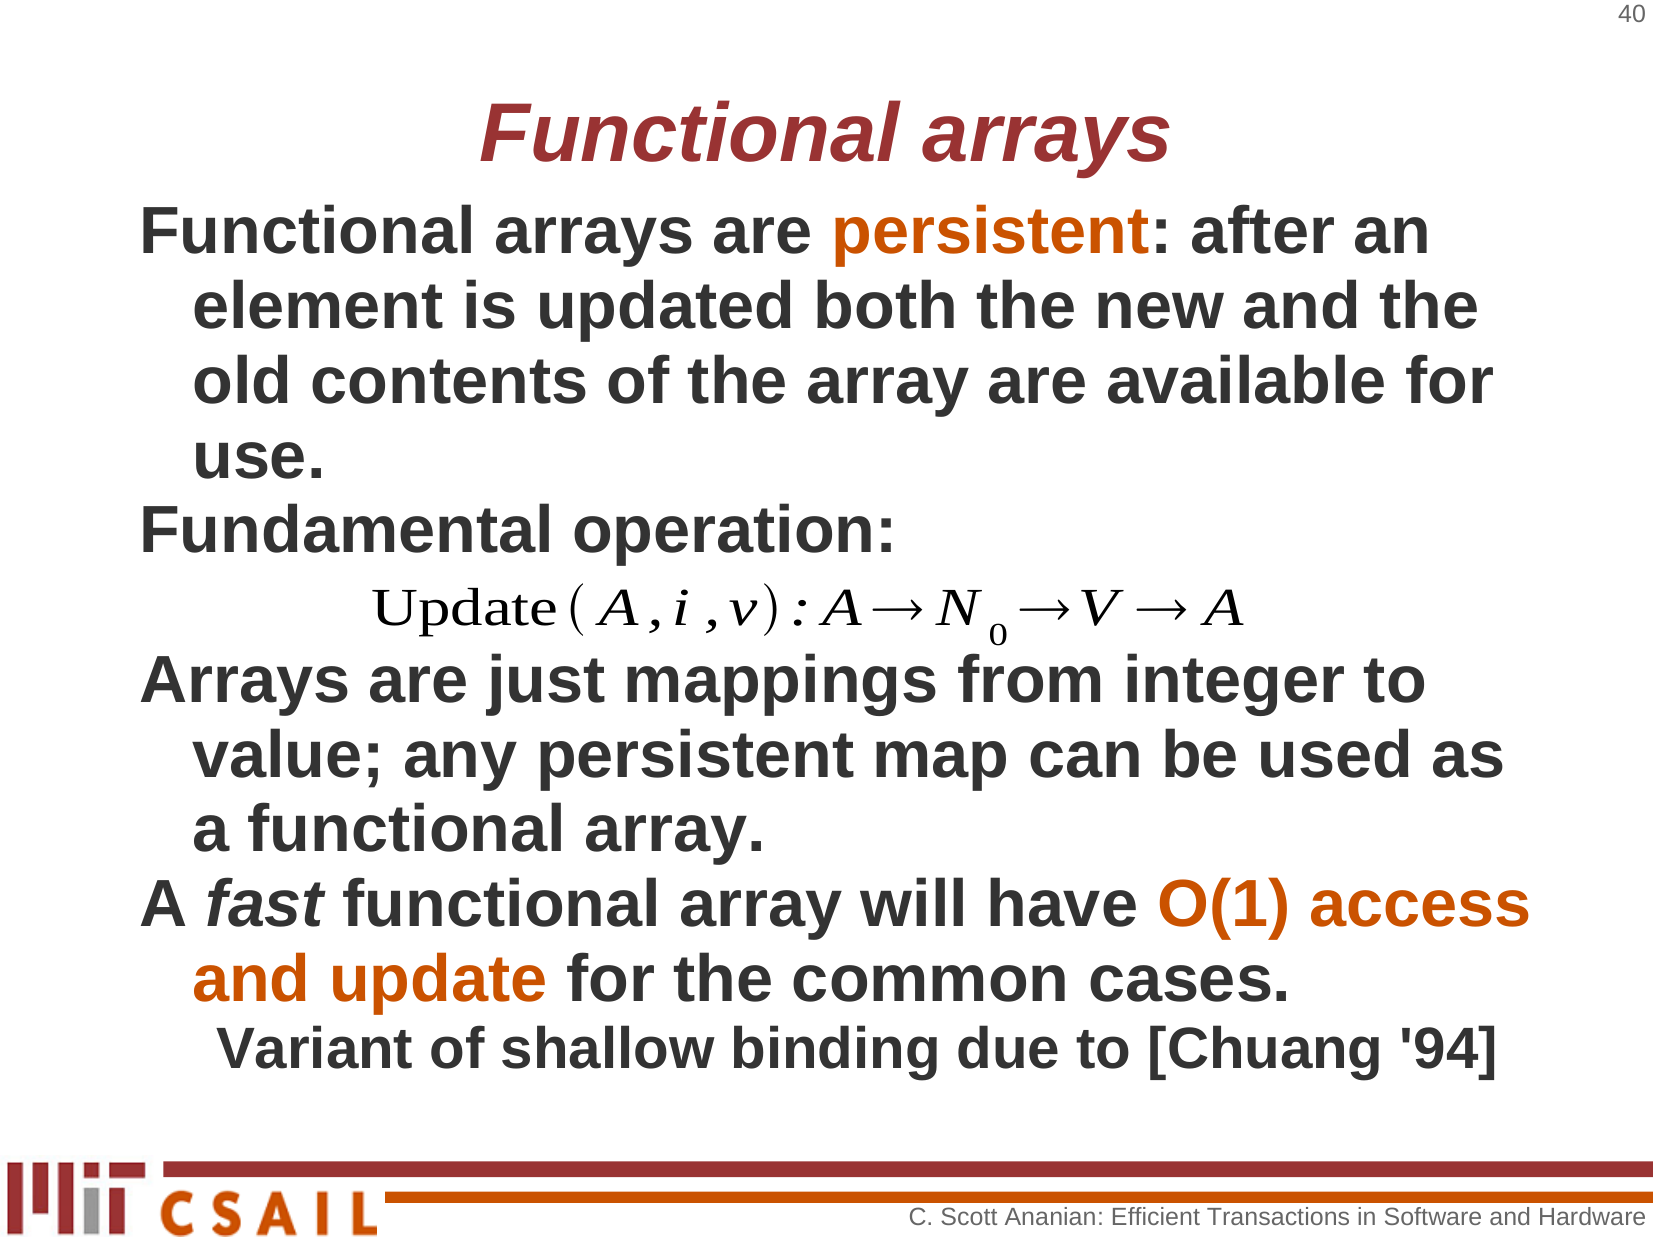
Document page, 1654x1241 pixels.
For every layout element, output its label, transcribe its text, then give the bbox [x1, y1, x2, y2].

list Functional arrays are persistent: after an element is updated both the new and the old contents of the array are available for use. Fundamental operation: Arrays are just mappings from integer to value; any persistent map can be used as a functional array. A fast functional array will have O(1) access and update for the common cases. Variant of shallow binding due to [Chuang '94] [121, 193, 1561, 1133]
chart [354, 565, 1256, 656]
title Functional arrays [52, 28, 1601, 237]
picture [0, 1155, 377, 1237]
